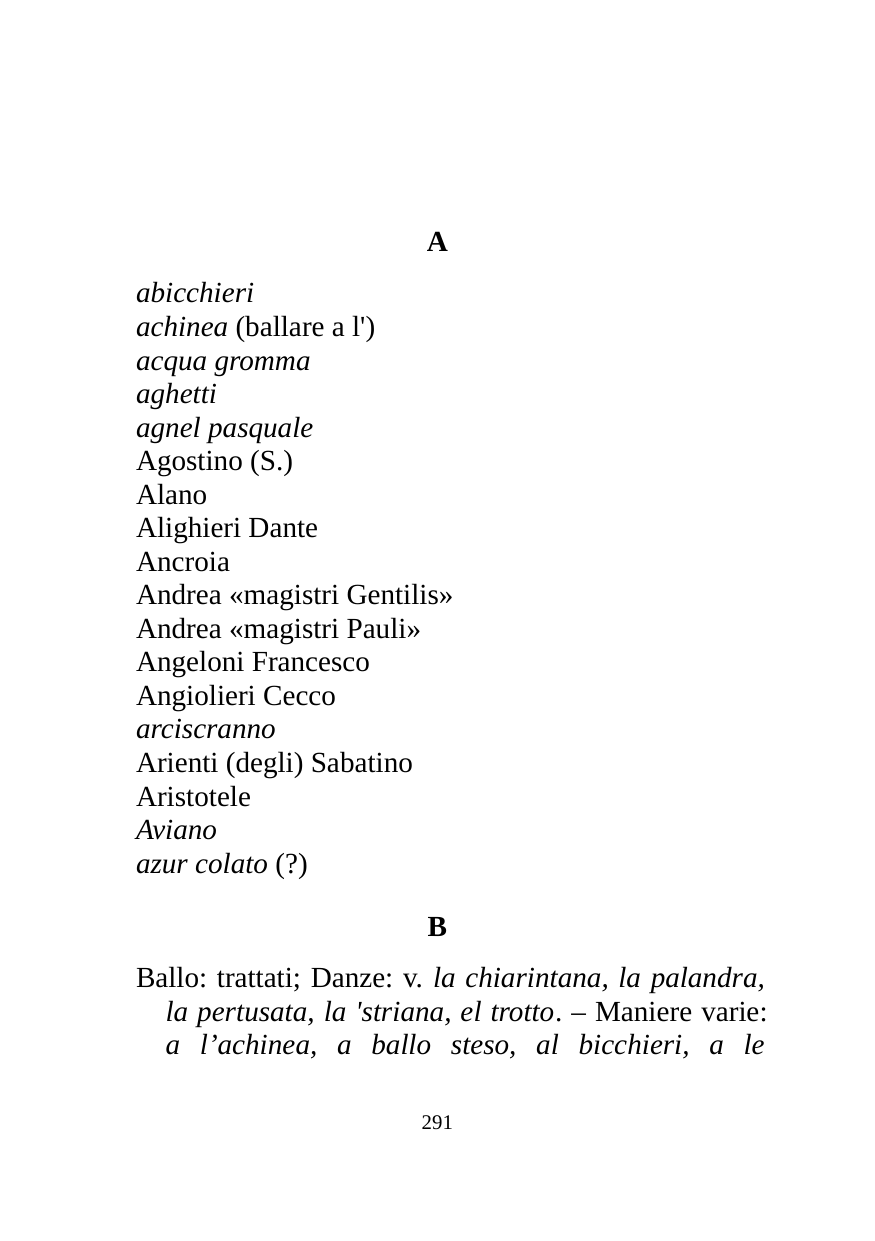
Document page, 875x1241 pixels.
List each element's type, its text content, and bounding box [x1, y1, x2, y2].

text Alighieri Dante [106, 510, 768, 544]
text Aviano [106, 812, 768, 846]
text Aristotele [106, 779, 768, 812]
text Angeloni Francesco [106, 644, 768, 678]
text Andrea «magistri Gentilis» [106, 577, 768, 611]
text aghetti [106, 376, 768, 410]
text acqua gromma [106, 343, 768, 376]
text Agostino (S.) [106, 443, 768, 477]
text azur colato (?) [106, 846, 768, 879]
text B [106, 909, 768, 942]
text abicchieri [106, 276, 768, 309]
text achinea (ballare a l') [106, 309, 768, 343]
text Alano [106, 477, 768, 510]
text A [106, 224, 768, 258]
text Angiolieri Cecco [106, 678, 768, 712]
text Andrea «magistri Pauli» [106, 611, 768, 644]
text arciscranno [106, 712, 768, 745]
text Ballo: trattati; Danze: v. la chiarintana, la palandra, la pertusata, la 'striana, el trotto. – Maniere varie: a l’achinea, a ballo steso, al bicchieri, a le [136, 960, 768, 1061]
text Arienti (degli) Sabatino [106, 745, 768, 779]
text Ancroia [106, 544, 768, 577]
text agnel pasquale [106, 410, 768, 443]
